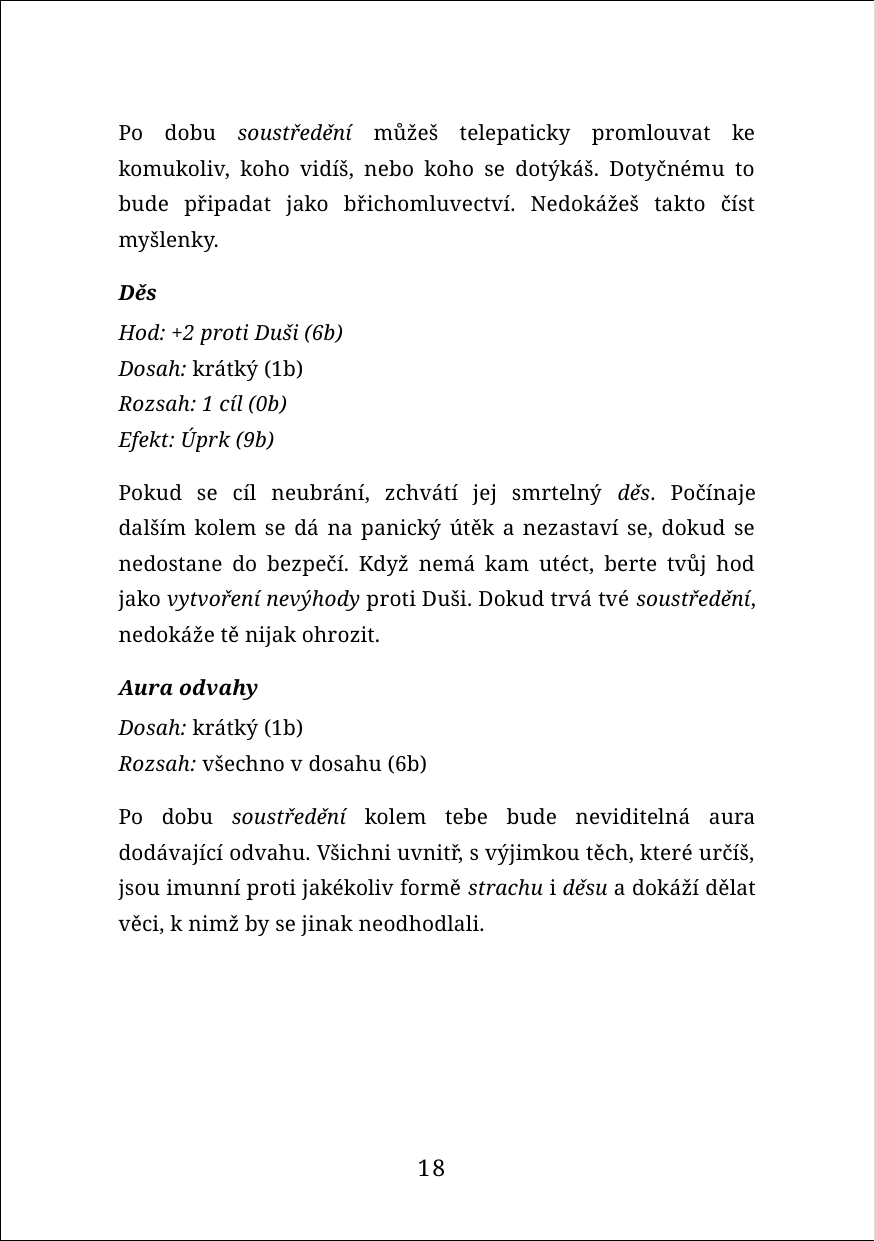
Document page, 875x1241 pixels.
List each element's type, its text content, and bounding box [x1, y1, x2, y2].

text Po dobu soustředění můžeš telepaticky promlouvat ke komukoliv, koho vidíš, nebo koho se dotýkáš. Dotyčnému to bude připadat jako břichomluvectví. Nedokážeš takto číst myšlenky. [118, 118, 756, 253]
text Hod: +2 proti Duši (6b) Dosah: krátký (1b) Rozsah: 1 cíl (0b) Efekt: Úprk (9b) [118, 318, 756, 453]
subtitle Aura odvahy [118, 673, 756, 702]
text Dosah: krátký (1b) Rozsah: všechno v dosahu (6b) [118, 713, 756, 777]
subtitle Děs [118, 278, 756, 306]
text Po dobu soustředění kolem tebe bude neviditelná aura dodávající odvahu. Všichni uvnitř, s výjimkou těch, které určíš, jsou imunní proti jakékoliv formě strachu i děsu a dokáží dělat věci, k nimž by se jinak neodhodlali. [118, 802, 756, 937]
text Pokud se cíl neubrání, zchvátí jej smrtelný děs. Počínaje dalším kolem se dá na panický útěk a nezastaví se, dokud se nedostane do bezpečí. Když nemá kam utéct, berte tvůj hod jako vytvoření nevýhody proti Duši. Dokud trvá tvé soustředění, nedokáže tě nijak ohrozit. [118, 478, 756, 648]
